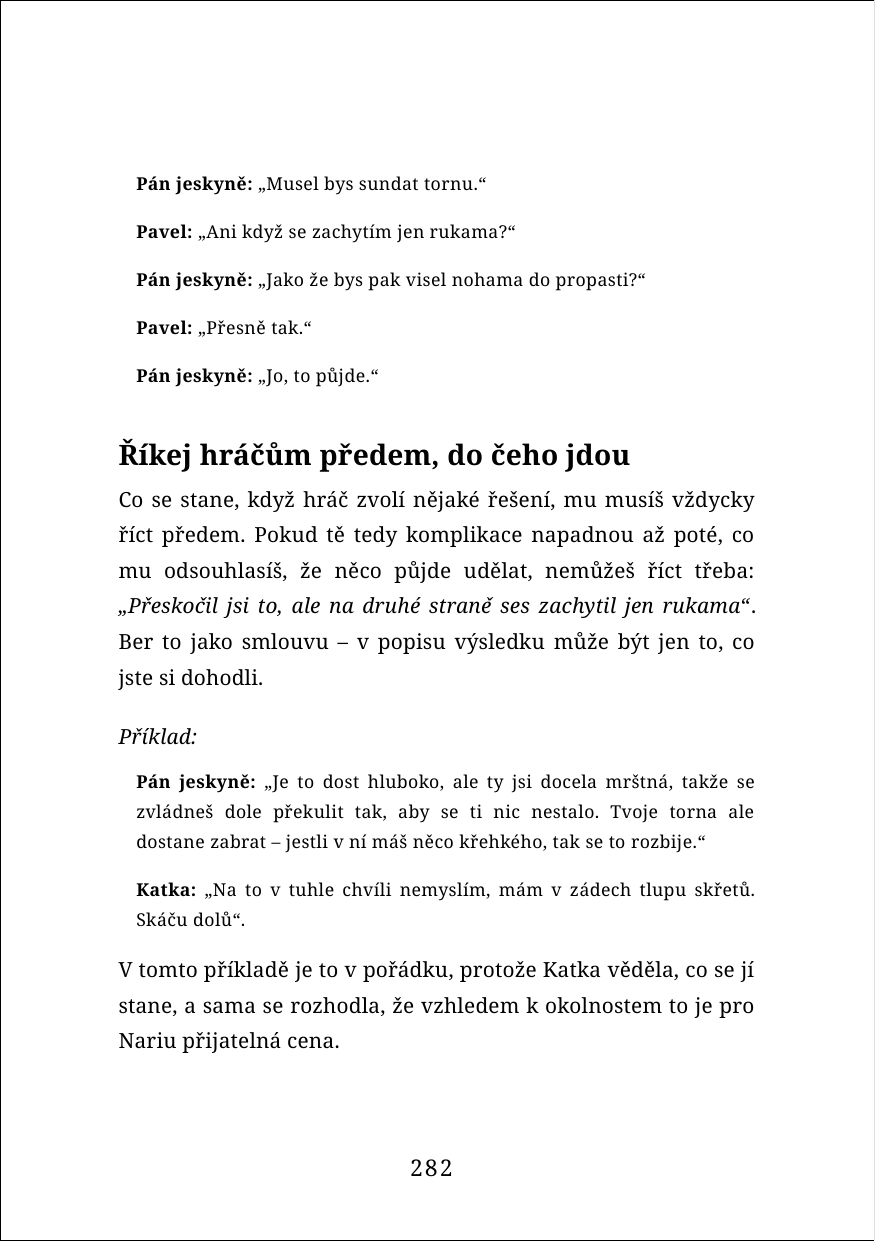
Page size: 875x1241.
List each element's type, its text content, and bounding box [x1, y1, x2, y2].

subtitle Říkej hráčům předem, do čeho jdou [118, 435, 756, 473]
text Pán jeskyně: „Je to dost hluboko, ale ty jsi docela mrštná, takže se zvládneš dole překulit tak, aby se ti nic nestalo. Tvoje torna ale dostane zabrat – jestli v ní máš něco křehkého, tak se to rozbije.“ [136, 769, 756, 854]
text Co se stane, když hráč zvolí nějaké řešení, mu musíš vždycky říct předem. Pokud tě tedy komplikace napadnou až poté, co mu odsouhlasíš, že něco půjde udělat, nemůžeš říct třeba: „Přeskočil jsi to, ale na druhé straně ses zachytil jen rukama“. Ber to jako smlouvu – v popisu výsledku může být jen to, co jste si dohodli. [118, 485, 756, 691]
text Pavel: „Ani když se zachytím jen rukama?“ [136, 220, 756, 244]
text Příklad: [118, 722, 756, 750]
text V tomto příkladě je to v pořádku, protože Katka věděla, co se jí stane, a sama se rozhodla, že vzhledem k okolnostem to je pro Nariu přijatelná cena. [118, 956, 756, 1055]
text Pán jeskyně: „Jo, to půjde.“ [136, 363, 756, 388]
text Katka: „Na to v tuhle chvíli nemyslím, mám v zádech tlupu skřetů. Skáču dolů“. [136, 877, 756, 932]
text Pán jeskyně: „Jako že bys pak visel nohama do propasti?“ [136, 268, 756, 292]
text Pavel: „Přesně tak.“ [136, 316, 756, 340]
text Pán jeskyně: „Musel bys sundat tornu.“ [136, 172, 756, 196]
